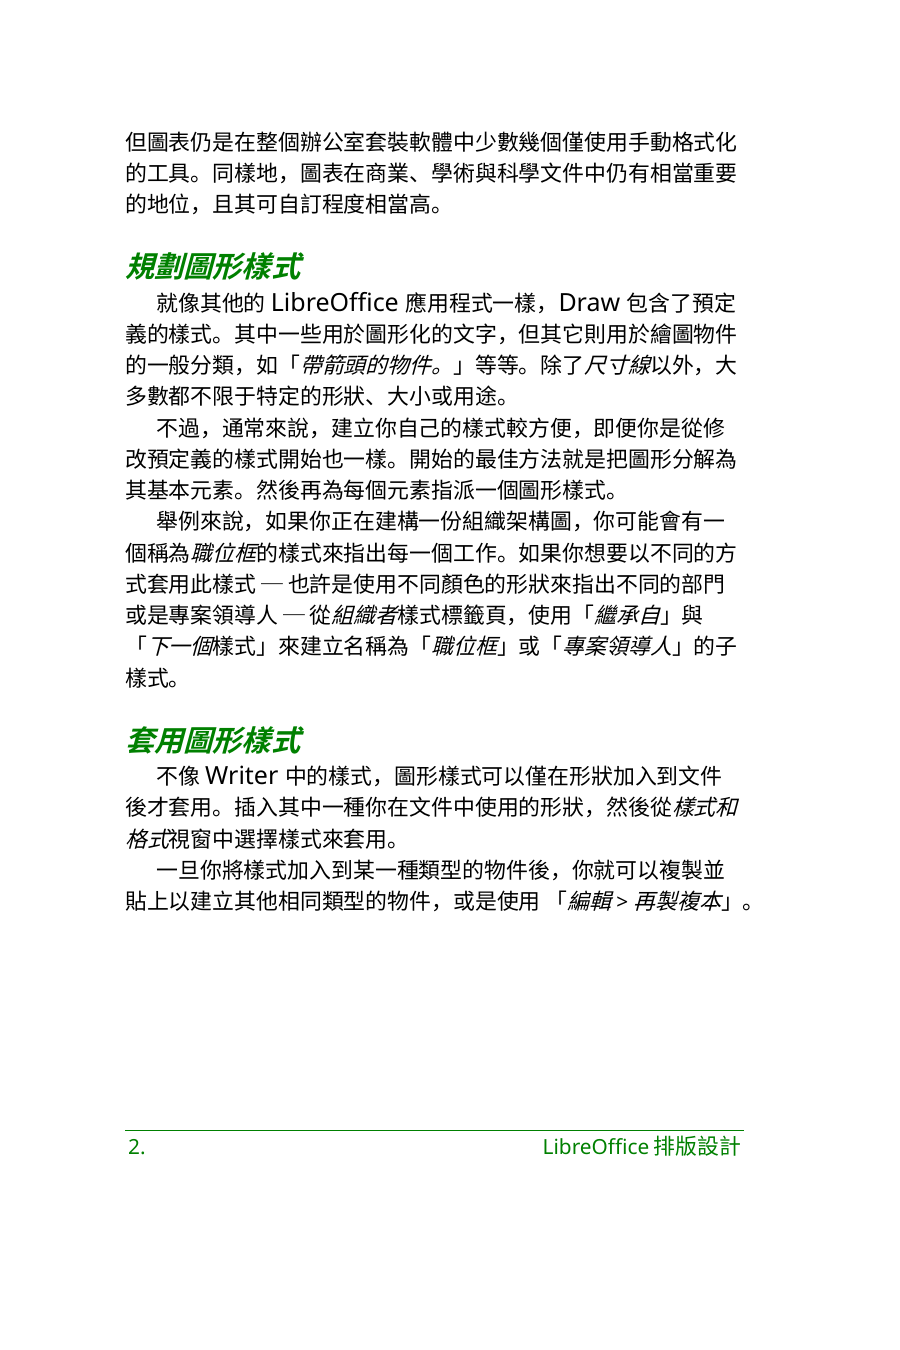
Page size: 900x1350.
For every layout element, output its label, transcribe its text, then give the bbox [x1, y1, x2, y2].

text 不過，通常來說，建立你自己的樣式較方便，即便你是從修改預定義的樣式開始也一樣。開始的最佳方法就是把圖形分解為其基本元素。然後再為每個元素指派一個圖形樣式。 [125, 411, 744, 505]
text 舉例來說，如果你正在建構一份組織架構圖，你可能會有一個稱為職位框的樣式來指出每一個工作。如果你想要以不同的方式套用此樣式 ─ 也許是使用不同顏色的形狀來指出不同的部門或是專案領導人 ─ 從組織者樣式標籤頁，使用「繼承自」與「下一個樣式」來建立名稱為「職位框」或「專案領導人」的子樣式。 [125, 505, 744, 692]
subtitle 套用圖形樣式 [125, 717, 744, 759]
subtitle 規劃圖形樣式 [125, 244, 744, 286]
text 不像 Writer 中的樣式，圖形樣式可以僅在形狀加入到文件後才套用。插入其中一種你在文件中使用的形狀，然後從樣式和格式視窗中選擇樣式來套用。 [125, 759, 744, 853]
text 就像其他的 LibreOffice 應用程式一樣，Draw 包含了預定義的樣式。其中一些用於圖形化的文字，但其它則用於繪圖物件的一般分類，如「帶箭頭的物件。」等等。除了尺寸線以外，大多數都不限于特定的形狀、大小或用途。 [125, 286, 744, 411]
text 但圖表仍是在整個辦公室套裝軟體中少數幾個僅使用手動格式化的工具。同樣地，圖表在商業、學術與科學文件中仍有相當重要的地位，且其可自訂程度相當高。 [125, 125, 744, 219]
text 一旦你將樣式加入到某一種類型的物件後，你就可以複製並貼上以建立其他相同類型的物件，或是使用 「編輯 > 再製複本」。 [125, 853, 744, 916]
